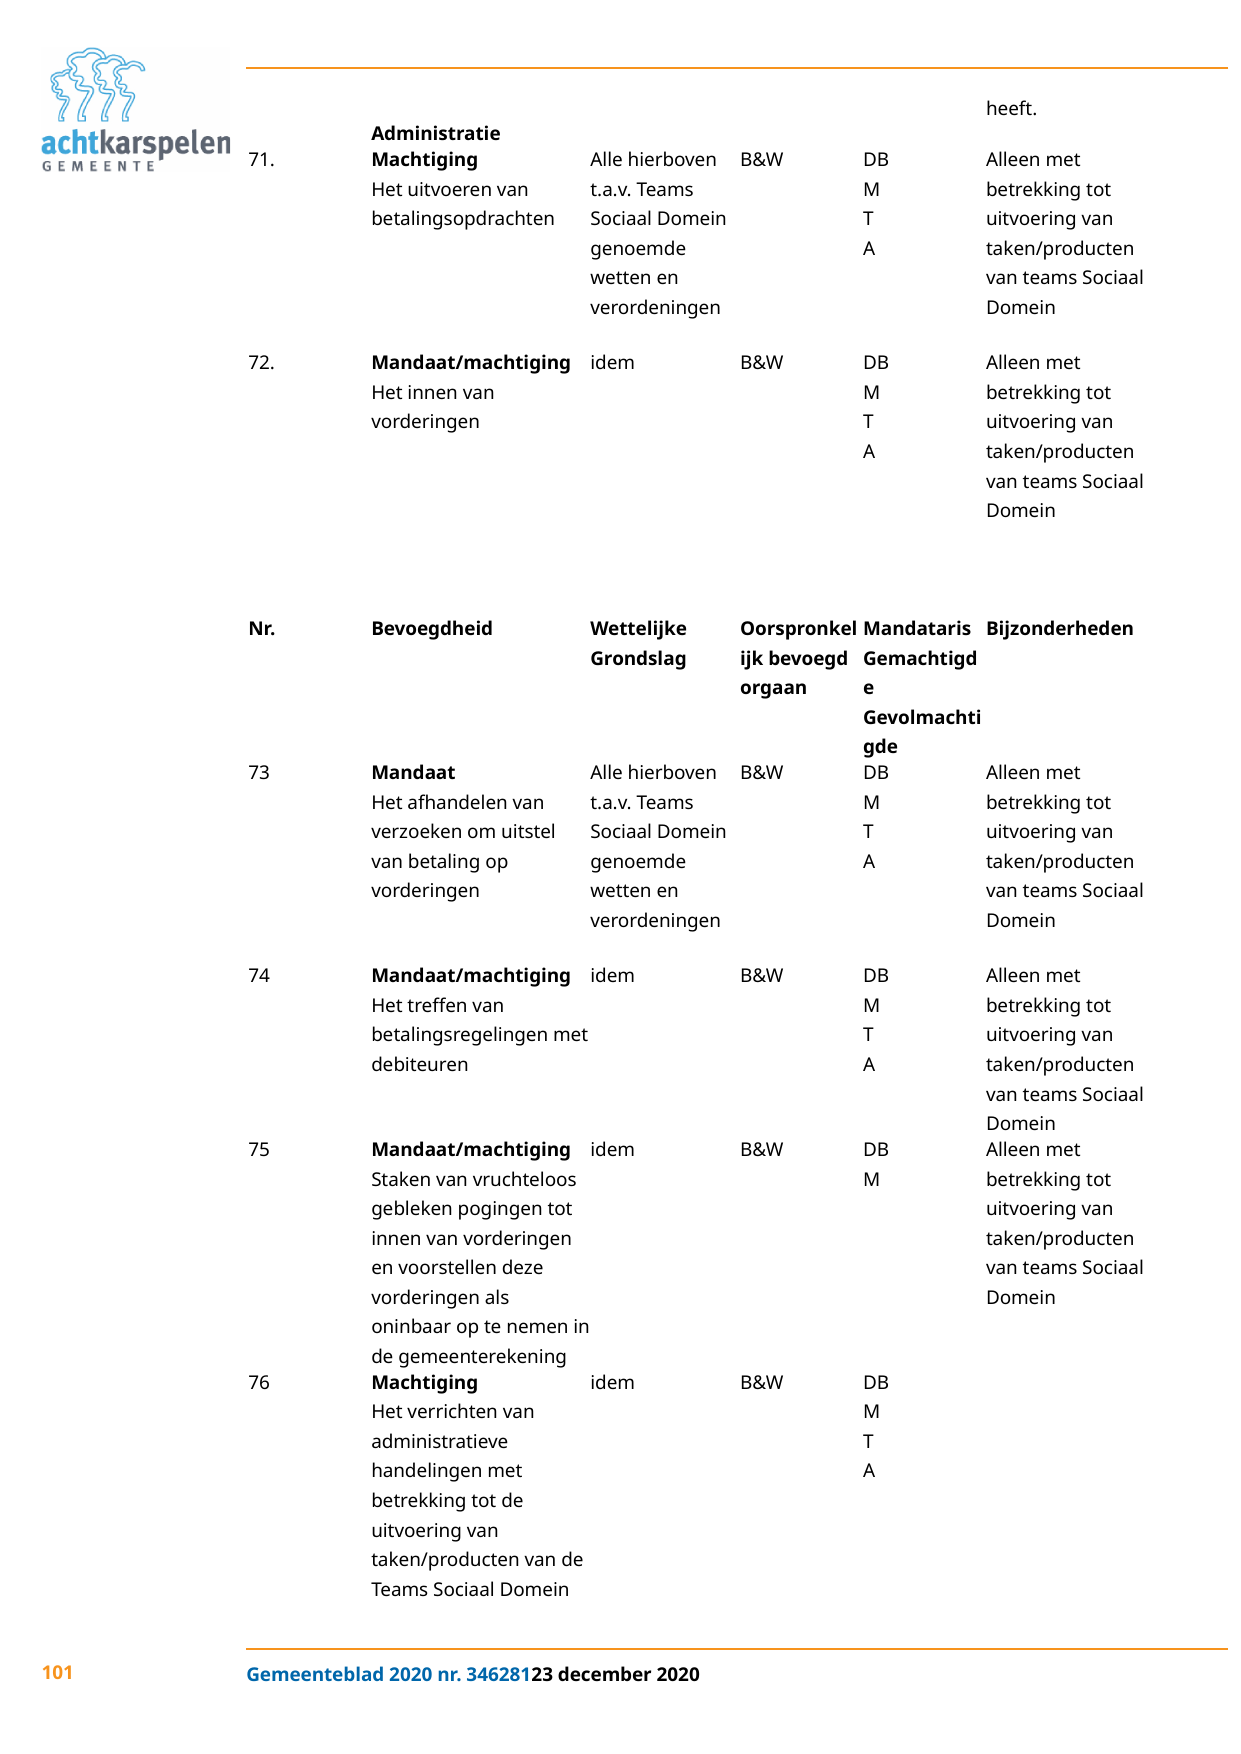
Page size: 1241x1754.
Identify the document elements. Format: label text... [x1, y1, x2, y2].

table_cell idem [590, 350, 740, 553]
table_cell Mandaat/machtiging Het innen van vorderingen [371, 350, 590, 553]
table_cell [248, 121, 371, 146]
table_header Oorspronkelijk bevoegd orgaan [740, 615, 863, 759]
table_cell DB M T A [863, 146, 986, 349]
picture [41, 47, 231, 172]
table_cell Alleen met betrekking tot uitvoering van taken/producten van teams Sociaal Domein [986, 759, 1152, 962]
table_cell 74 [248, 963, 371, 1136]
table_header Wettelijke Grondslag [590, 615, 740, 759]
table_cell [590, 95, 740, 121]
table_cell Alleen met betrekking tot uitvoering van taken/producten van teams Sociaal Domein [986, 963, 1152, 1136]
table_cell [371, 95, 590, 121]
table_cell [986, 1369, 1152, 1602]
table_cell Machtiging Het uitvoeren van betalingsopdrachten [371, 146, 590, 349]
table_cell B&W [740, 1136, 863, 1369]
table_cell Alle hierboven t.a.v. Teams Sociaal Domein genoemde wetten en verordeningen [590, 146, 740, 349]
table_cell Mandaat/machtiging Het treffen van betalingsregelingen met debiteuren [371, 963, 590, 1136]
table_cell 72. [248, 350, 371, 553]
table_cell idem [590, 1136, 740, 1369]
table_cell 71. [248, 146, 371, 349]
table_cell Administratie [371, 121, 1152, 146]
table_cell idem [590, 963, 740, 1136]
table_header Bijzonderheden [986, 615, 1152, 759]
table_cell DB M T A [863, 963, 986, 1136]
table_cell 75 [248, 1136, 371, 1369]
table_cell Mandaat Het afhandelen van verzoeken om uitstel van betaling op vorderingen [371, 759, 590, 962]
table_cell Alle hierboven t.a.v. Teams Sociaal Domein genoemde wetten en verordeningen [590, 759, 740, 962]
table_header Bevoegdheid [371, 615, 590, 759]
table_cell Mandaat/machtiging Staken van vruchteloos gebleken pogingen tot innen van vorderingen en voorstellen deze vorderingen als oninbaar op te nemen in de gemeenterekening [371, 1136, 590, 1369]
table_cell B&W [740, 963, 863, 1136]
table_cell 76 [248, 1369, 371, 1602]
table_cell B&W [740, 1369, 863, 1602]
table_cell DB M T A [863, 1369, 986, 1602]
table_cell DB M T A [863, 350, 986, 553]
table_cell Alleen met betrekking tot uitvoering van taken/producten van teams Sociaal Domein [986, 350, 1152, 553]
table_cell Machtiging Het verrichten van administratieve handelingen met betrekking tot de uitvoering van taken/producten van de Teams Sociaal Domein [371, 1369, 590, 1602]
table_cell [863, 95, 986, 121]
table_header Mandataris Gemachtigde Gevolmachtigde [863, 615, 986, 759]
table_cell DB M [863, 1136, 986, 1369]
table_cell DB M T A [863, 759, 986, 962]
table_cell B&W [740, 146, 863, 349]
table_cell B&W [740, 759, 863, 962]
table_header Nr. [248, 615, 371, 759]
table_cell heeft. [986, 95, 1152, 121]
table_cell Alleen met betrekking tot uitvoering van taken/producten van teams Sociaal Domein [986, 1136, 1152, 1369]
table_cell idem [590, 1369, 740, 1602]
table_cell [740, 95, 863, 121]
table_cell B&W [740, 350, 863, 553]
table_cell [248, 95, 371, 121]
table_cell Alleen met betrekking tot uitvoering van taken/producten van teams Sociaal Domein [986, 146, 1152, 349]
table_cell 73 [248, 759, 371, 962]
